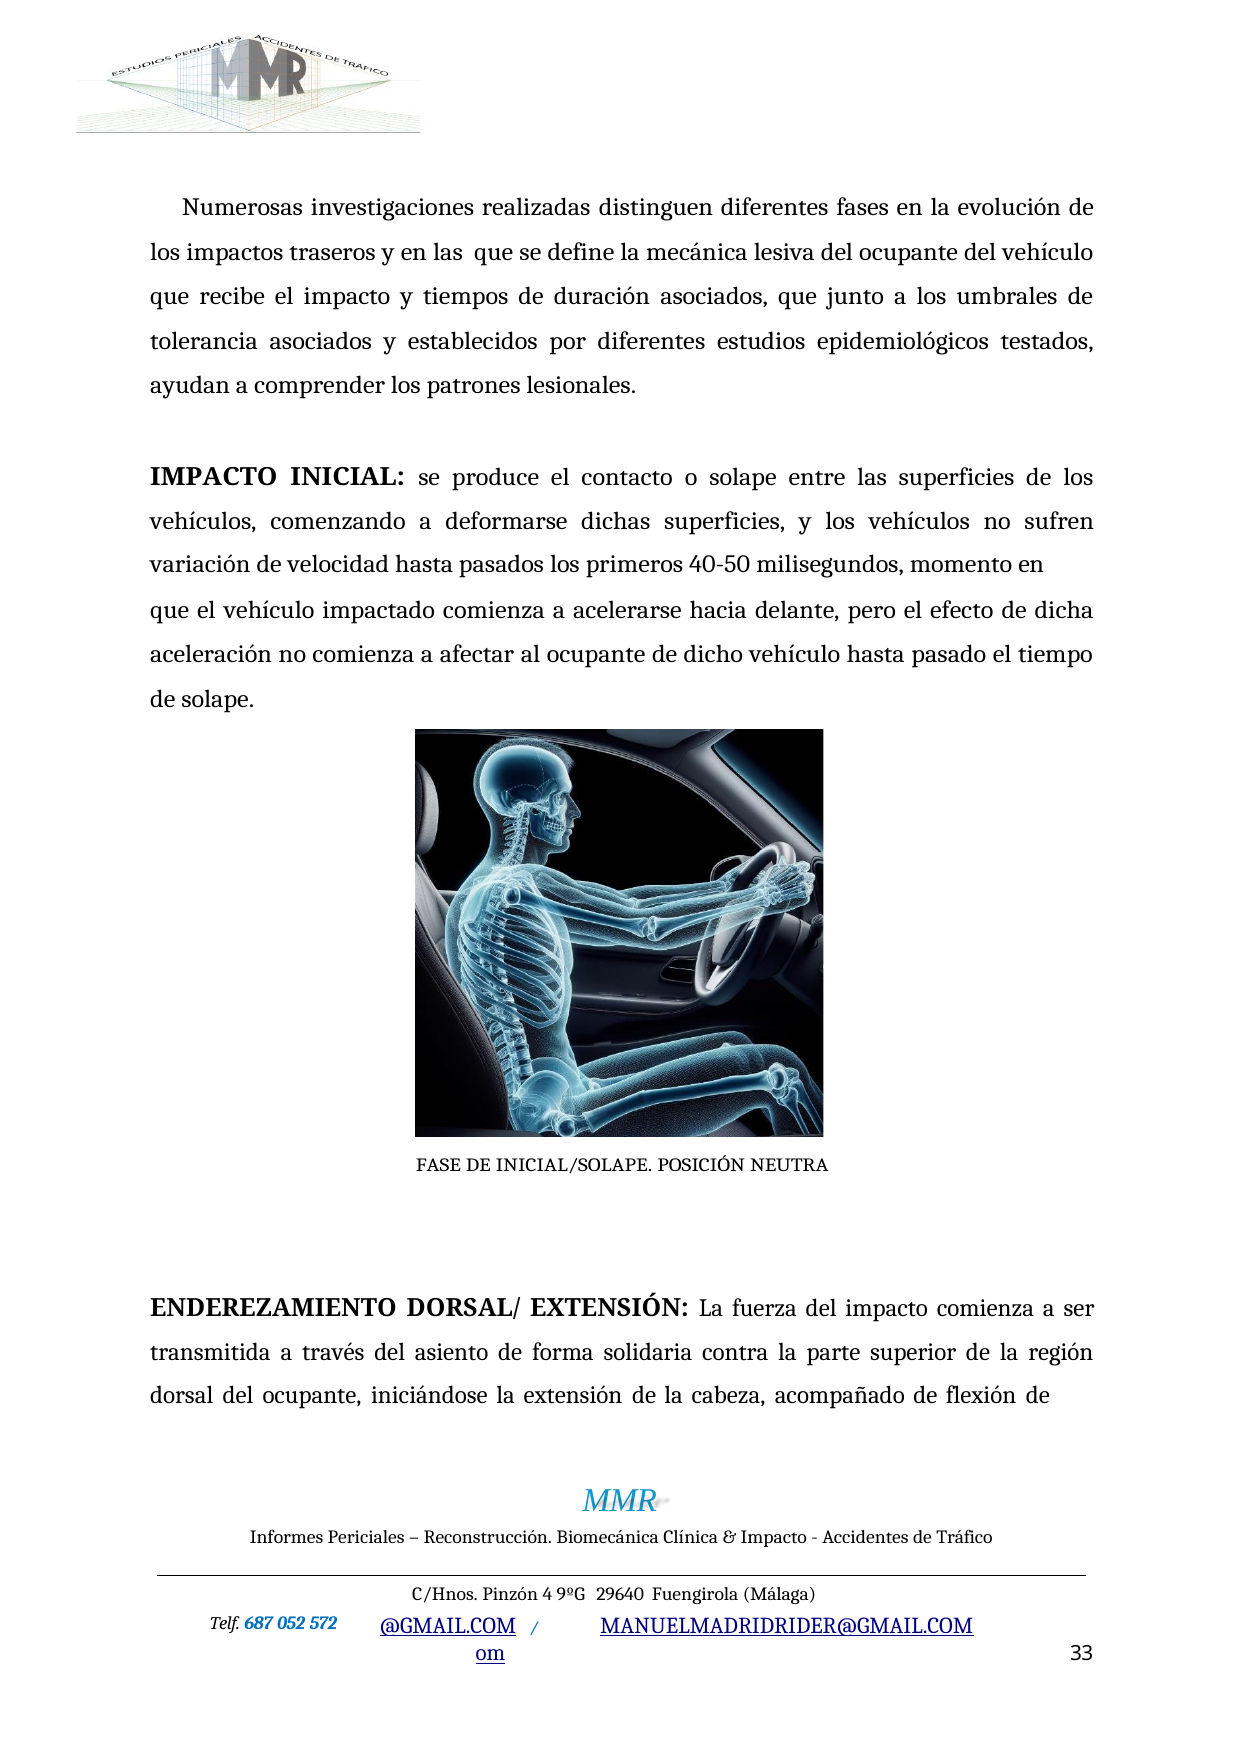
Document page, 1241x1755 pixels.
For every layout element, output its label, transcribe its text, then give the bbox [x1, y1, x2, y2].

text FASE DE INICIAL/SOLAPE. POSICIÓN NEUTRA [135, 1154, 1109, 1176]
text que el vehículo impactado comienza a acelerarse hacia delante, pero el efecto de dicha aceleración no comienza a afectar al ocupante de dicho vehículo hasta pasado el tiempo de solape. [150, 596, 1094, 713]
text IMPACTO INICIAL: se produce el contacto o solape entre las superficies de los vehículos, comenzando a deformarse dichas superficies, y los vehículos no sufren variación de velocidad hasta pasados los primeros 40-50 milisegundos, momento en [150, 459, 1095, 579]
text ENDEREZAMIENTO DORSAL/ EXTENSIÓN: La fuerza del impacto comienza a ser transmitida a través del asiento de forma solidaria contra la parte superior de la región dorsal del ocupante, iniciándose la extensión de la cabeza, acompañado de flexión de [150, 1289, 1095, 1410]
text Numerosas investigaciones realizadas distinguen diferentes fases en la evolución de los impactos traseros y en las que se define la mecánica lesiva del ocupante del vehículo que recibe el impacto y tiempos de duración asociados, que junto a los umbrales de tolerancia asociados y establecidos por diferentes estudios epidemiológicos testados, ayudan a comprender los patrones lesionales. [150, 193, 1095, 400]
